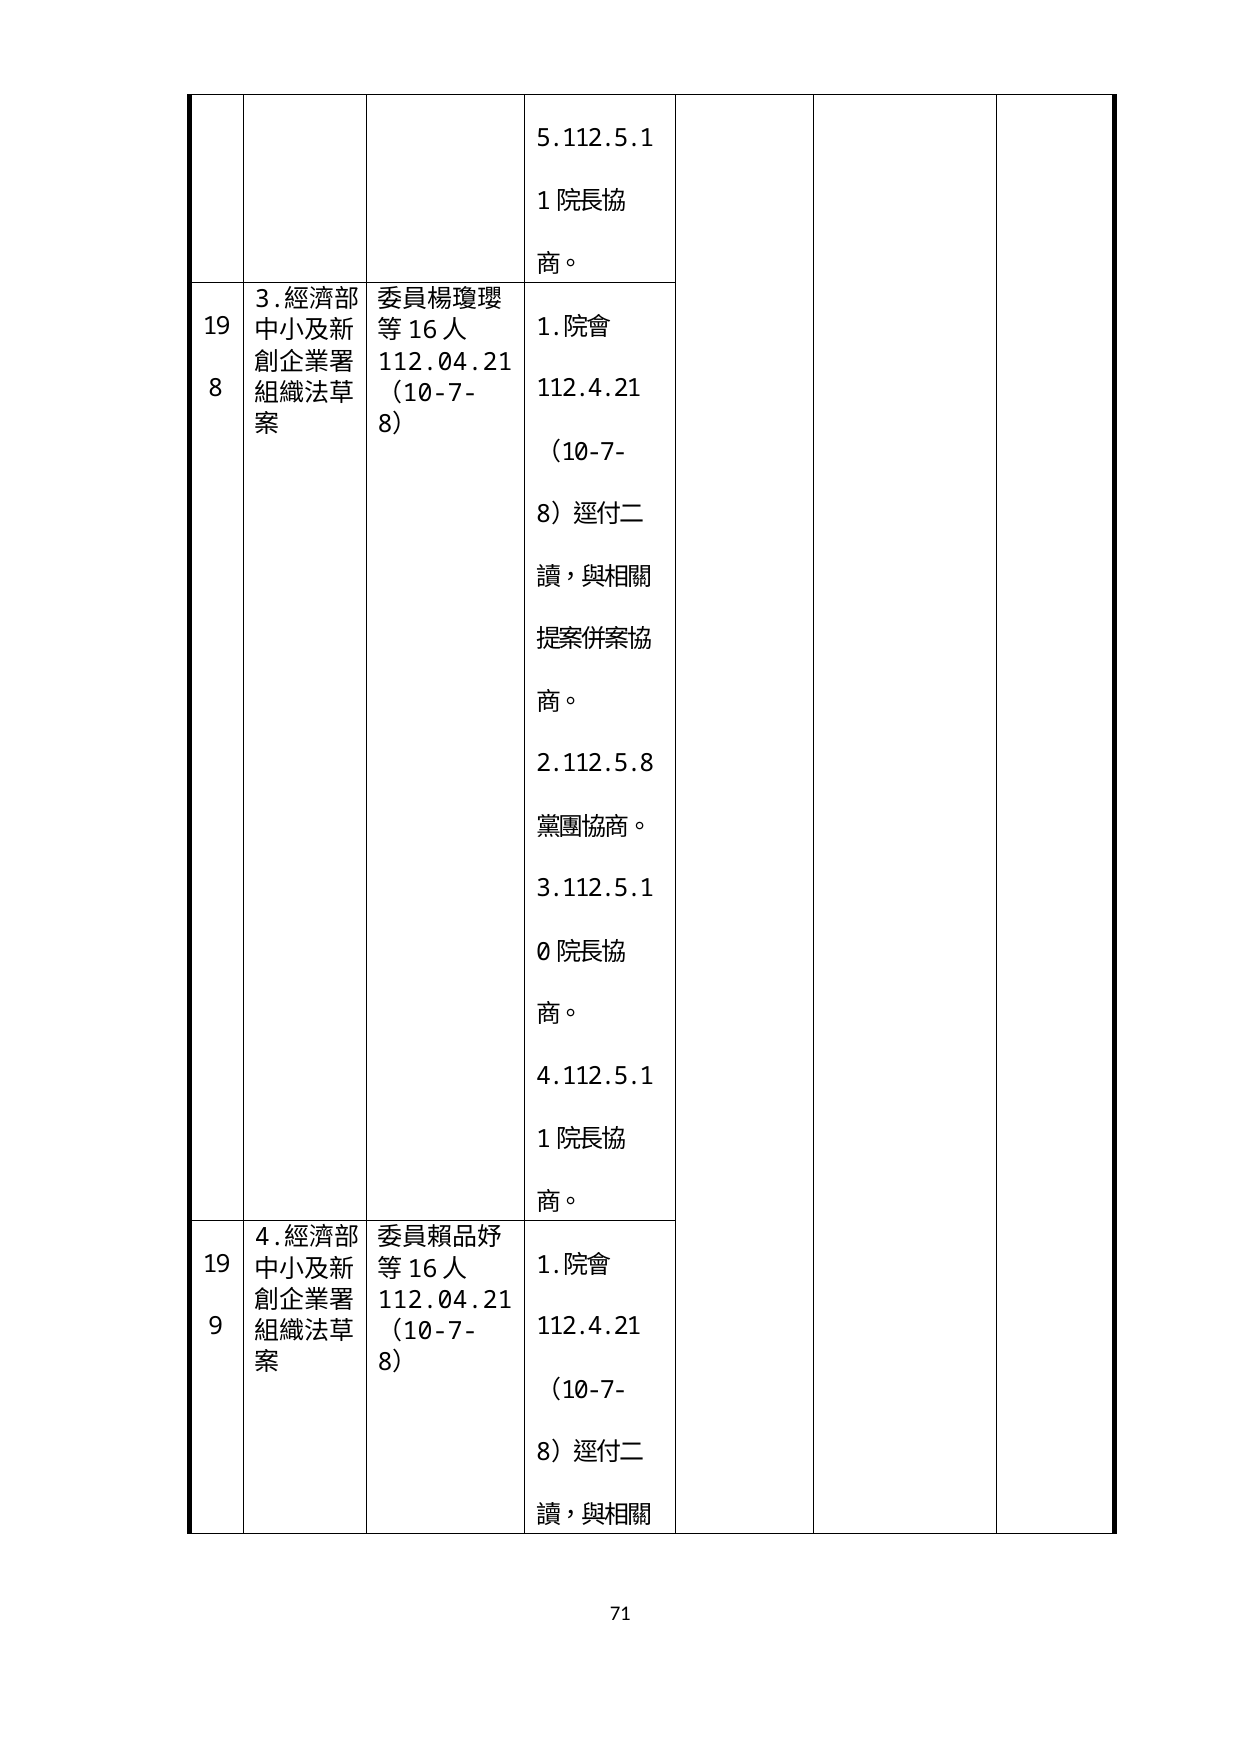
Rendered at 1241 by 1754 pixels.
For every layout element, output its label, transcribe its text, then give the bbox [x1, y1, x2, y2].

table_cell [192, 95, 243, 282]
table_cell 1.院會112.4.21 （10-7-8）逕付二讀，與相關 [525, 1221, 675, 1533]
table_cell [676, 95, 813, 1533]
table_cell [244, 95, 366, 282]
table_cell 委員楊瓊瓔等16人 112.04.21 （10-7-8） [367, 283, 524, 1220]
table_cell 5.112.5.11院長協商。 [525, 95, 675, 282]
table_cell 199 [192, 1221, 243, 1533]
table_cell 198 [192, 283, 243, 1220]
table_cell 1.院會112.4.21 （10-7-8）逕付二讀，與相關提案併案協商。 2.112.5.8黨團協商。 3.112.5.10院長協商。 4.112.5.11院長協商。 [525, 283, 675, 1220]
table_cell 委員賴品妤等16人 112.04.21 （10-7-8） [367, 1221, 524, 1533]
table_cell 3.經濟部中小及新創企業署組織法草案 [244, 283, 366, 1220]
table_cell [367, 95, 524, 282]
table_cell [814, 95, 996, 1533]
table_cell [997, 95, 1112, 1533]
table_cell 4.經濟部中小及新創企業署組織法草案 [244, 1221, 366, 1533]
